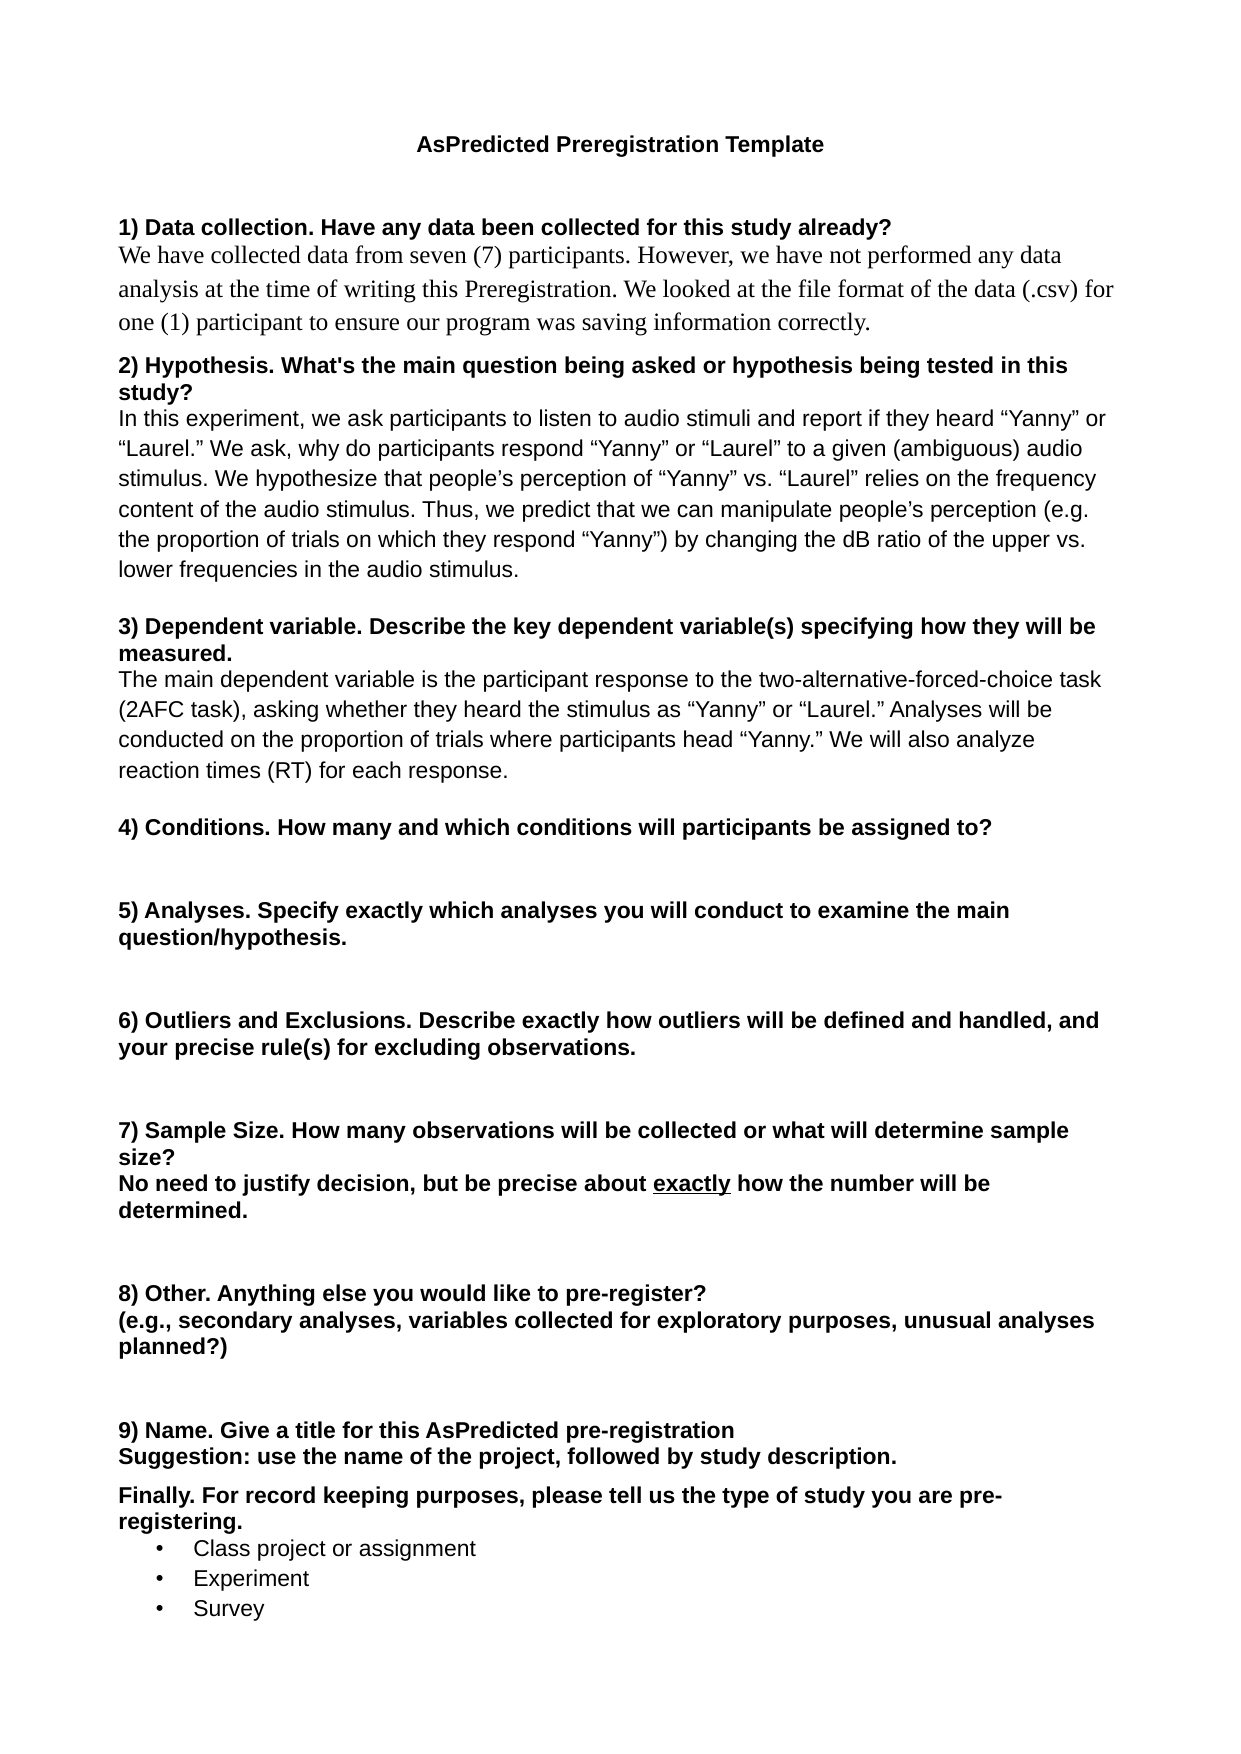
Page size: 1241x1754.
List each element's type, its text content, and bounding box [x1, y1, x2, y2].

list Class project or assignment [156, 1534, 1122, 1561]
subtitle 9) Name. Give a title for this AsPredicted pre-registration Suggestion: use the name of the project, followed by study description. [118, 1417, 1122, 1469]
subtitle 8) Other. Anything else you would like to pre-register? (e.g., secondary analyses, variables collected for exploratory purposes, unusual analyses planned?) [118, 1280, 1122, 1359]
subtitle Finally. For record keeping purposes, please tell us the type of study you are pre-registering. [118, 1482, 1122, 1534]
text The main dependent variable is the participant response to the two-alternative-forced-choice task (2AFC task), asking whether they heard the stimulus as “Yanny” or “Laurel.” Analyses will be conducted on the proportion of trials where participants head “Yanny.” We will also analyze reaction times (RT) for each response. [118, 666, 1122, 783]
subtitle 4) Conditions. How many and which conditions will participants be assigned to? [118, 814, 1122, 840]
subtitle 1) Data collection. Have any data been collected for this study already? [118, 214, 1122, 241]
list Experiment [156, 1565, 1122, 1591]
subtitle 5) Analyses. Specify exactly which analyses you will conduct to examine the main question/hypothesis. [118, 897, 1122, 950]
subtitle 3) Dependent variable. Describe the key dependent variable(s) specifying how they will be measured. [118, 613, 1122, 666]
text We have collected data from seven (7) participants. However, we have not performed any data analysis at the time of writing this Preregistration. We looked at the file format of the data (.csv) for one (1) participant to ensure our program was saving information correctly. [118, 241, 1122, 335]
subtitle 2) Hypothesis. What's the main question being asked or hypothesis being tested in this study? [118, 352, 1122, 405]
text In this experiment, we ask participants to listen to audio stimuli and report if they heard “Yanny” or “Laurel.” We ask, why do participants respond “Yanny” or “Laurel” to a given (ambiguous) audio stimulus. We hypothesize that people’s perception of “Yanny” vs. “Laurel” relies on the frequency content of the audio stimulus. Thus, we predict that we can manipulate people’s perception (e.g. the proportion of trials on which they respond “Yanny”) by changing the dB ratio of the upper vs. lower frequencies in the audio stimulus. [118, 405, 1122, 582]
subtitle 7) Sample Size. How many observations will be collected or what will determine sample size? No need to justify decision, but be precise about exactly how the number will be determined. [118, 1117, 1122, 1223]
list Survey [156, 1595, 1122, 1621]
subtitle 6) Outliers and Exclusions. Describe exactly how outliers will be defined and handled, and your precise rule(s) for excluding observations. [118, 1007, 1122, 1060]
subtitle AsPredicted Preregistration Template [118, 131, 1122, 157]
